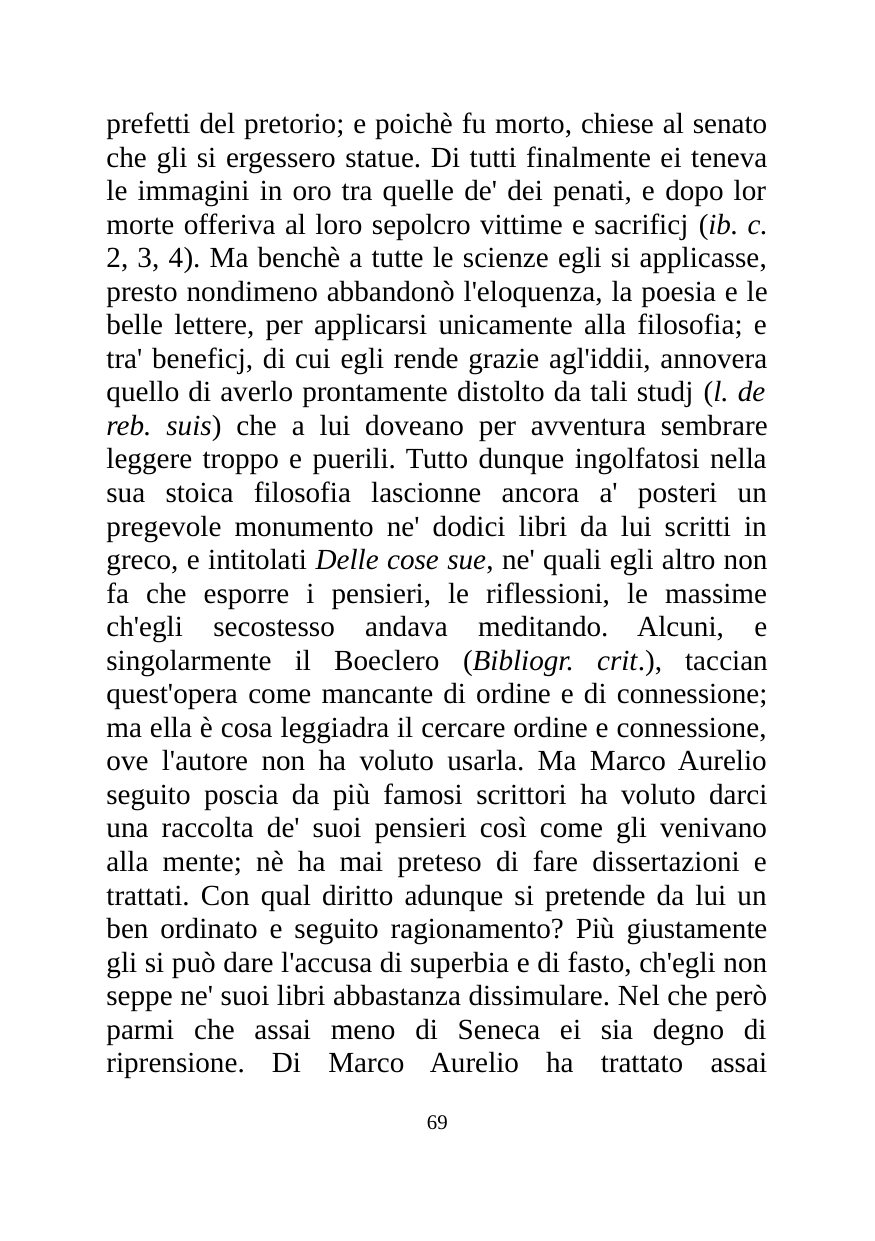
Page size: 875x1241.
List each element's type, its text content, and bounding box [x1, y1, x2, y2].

text prefetti del pretorio; e poichè fu morto, chiese al senato che gli si ergessero statue. Di tutti finalmente ei teneva le immagini in oro tra quelle de' dei penati, e dopo lor morte offeriva al loro sepolcro vittime e sacrificj (ib. c. 2, 3, 4). Ma benchè a tutte le scienze egli si applicasse, presto nondimeno abbandonò l'eloquenza, la poesia e le belle lettere, per applicarsi unicamente alla filosofia; e tra' beneficj, di cui egli rende grazie agl'iddii, annovera quello di averlo prontamente distolto da tali studj (l. de reb. suis) che a lui doveano per avventura sembrare leggere troppo e puerili. Tutto dunque ingolfatosi nella sua stoica filosofia lascionne ancora a' posteri un pregevole monumento ne' dodici libri da lui scritti in greco, e intitolati Delle cose sue, ne' quali egli altro non fa che esporre i pensieri, le riflessioni, le massime ch'egli secostesso andava meditando. Alcuni, e singolarmente il Boeclero (Bibliogr. crit.), taccian quest'opera come mancante di ordine e di connessione; ma ella è cosa leggiadra il cercare ordine e connessione, ove l'autore non ha voluto usarla. Ma Marco Aurelio seguito poscia da più famosi scrittori ha voluto darci una raccolta de' suoi pensieri così come gli venivano alla mente; nè ha mai preteso di fare dissertazioni e trattati. Con qual diritto adunque si pretende da lui un ben ordinato e seguito ragionamento? Più giustamente gli si può dare l'accusa di superbia e di fasto, ch'egli non seppe ne' suoi libri abbastanza dissimulare. Nel che però parmi che assai meno di Seneca ei sia degno di riprensione. Di Marco Aurelio ha trattato assai [106, 106, 768, 1079]
